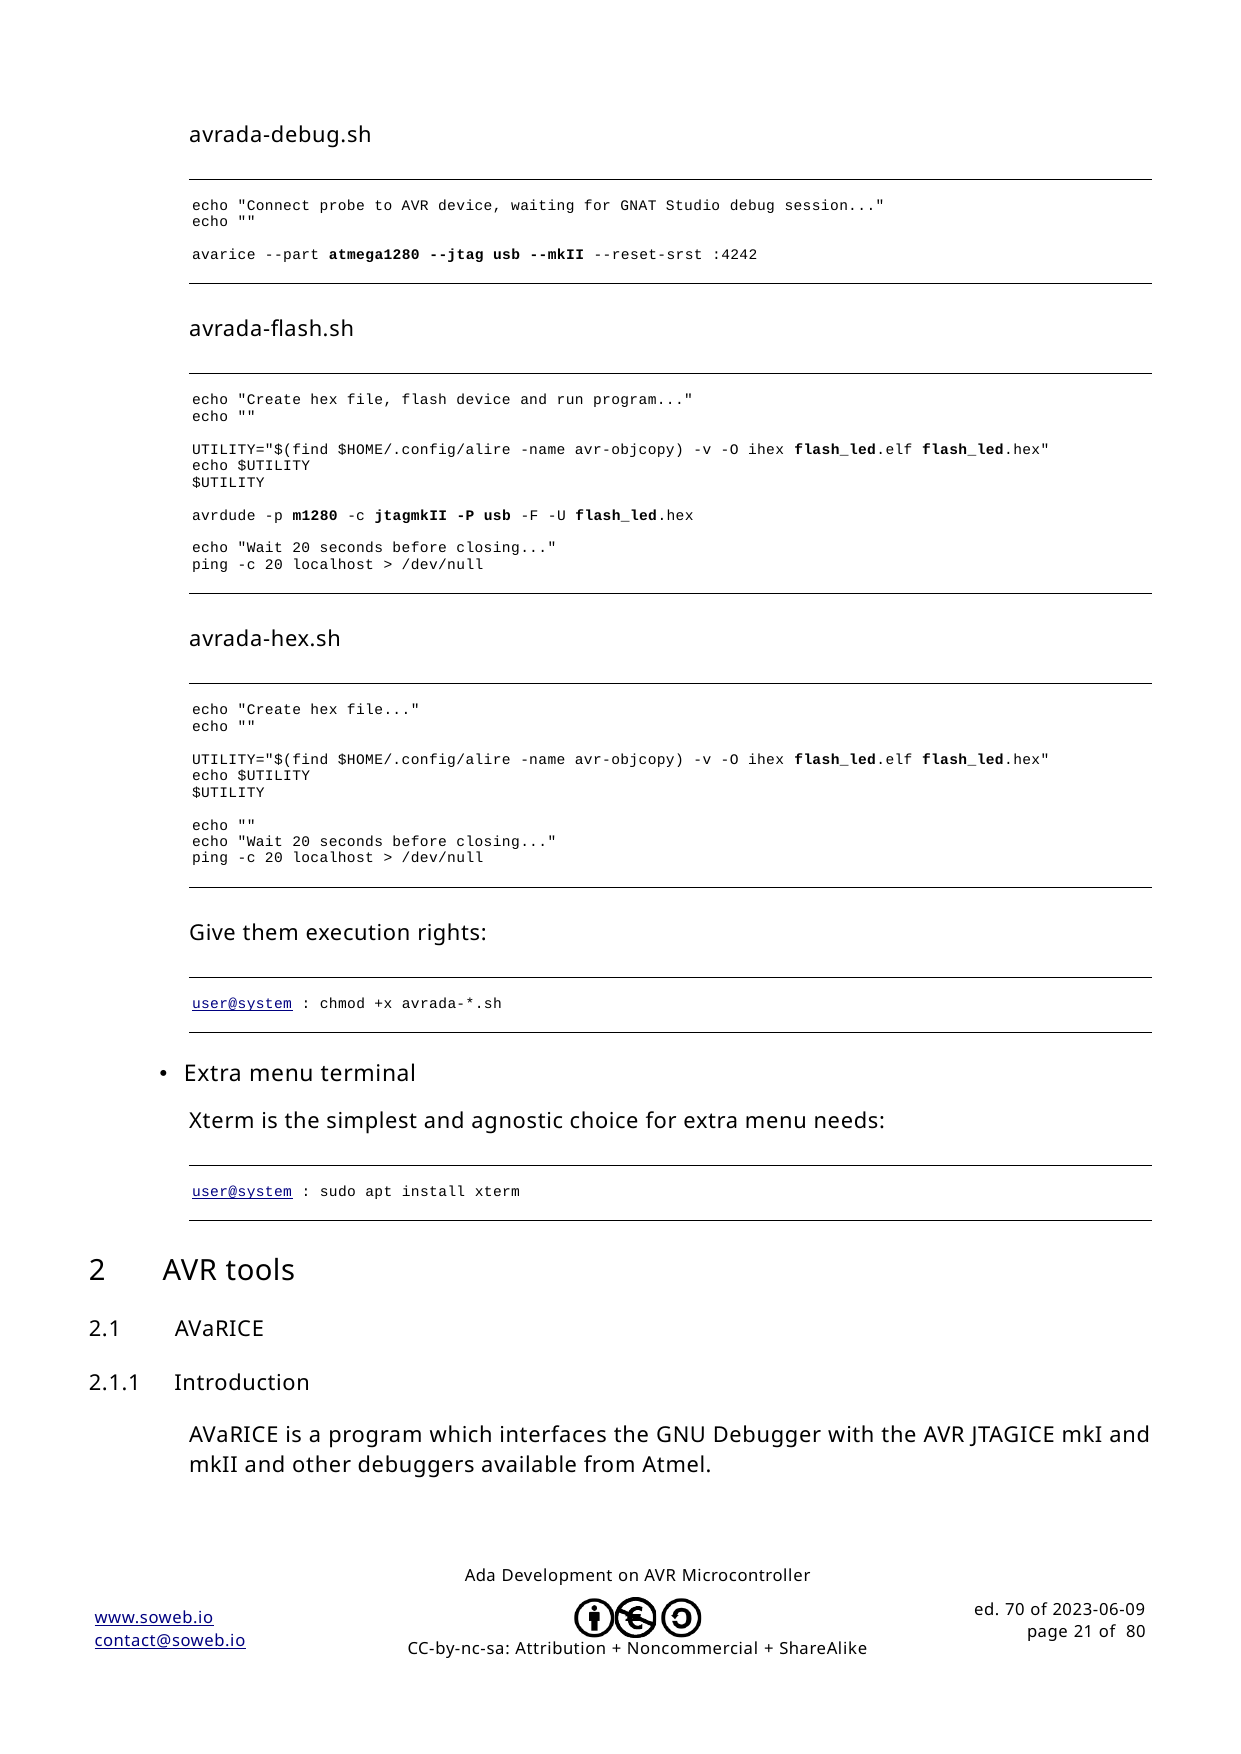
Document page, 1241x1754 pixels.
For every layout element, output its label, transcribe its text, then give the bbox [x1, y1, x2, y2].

list echo "Create hex file, flash device and run program..." [189, 374, 1152, 406]
subtitle Extra menu terminal [159, 1056, 1152, 1087]
subtitle Introduction [88, 1367, 1152, 1408]
picture [660, 1597, 702, 1638]
list echo "Wait 20 seconds before closing..." [189, 538, 1152, 554]
list ping -c 20 localhost > /dev/null [189, 848, 1152, 887]
list UTILITY="$(find $HOME/.config/alire -name avr-objcopy) -v -O ihex flash_led.elf flash_led.hex" [189, 439, 1152, 456]
list echo "Connect probe to AVR device, waiting for GNAT Studio debug session..." [189, 180, 1152, 211]
list echo $UTILITY [189, 456, 1152, 472]
list echo "Create hex file..." [189, 684, 1152, 716]
list echo "Wait 20 seconds before closing..." [189, 831, 1152, 848]
list user@system : chmod +x avrada-*.sh [189, 978, 1152, 1032]
list echo "" [189, 211, 1152, 231]
subtitle AVaRICE [88, 1313, 1152, 1343]
list user@system : sudo apt install xterm [189, 1166, 1152, 1220]
text avrada-debug.sh [189, 118, 1152, 148]
list UTILITY="$(find $HOME/.config/alire -name avr-objcopy) -v -O ihex flash_led.elf flash_led.hex" [189, 749, 1152, 766]
text avrada-flash.sh [189, 313, 1152, 343]
list echo "" [189, 716, 1152, 736]
picture [573, 1597, 657, 1638]
text Give them execution rights: [189, 917, 1152, 947]
list $UTILITY [189, 782, 1152, 802]
text avrada-hex.sh [189, 623, 1152, 653]
list echo "" [189, 406, 1152, 426]
list avarice --part atmega1280 --jtag usb --mkII --reset-srst :4242 [189, 244, 1152, 283]
text AVaRICE is a program which interfaces the GNU Debugger with the AVR JTAGICE mkI and mkII and other debuggers available from Atmel. [189, 1419, 1152, 1479]
list ping -c 20 localhost > /dev/null [189, 554, 1152, 593]
text Xterm is the simplest and agnostic choice for extra menu needs: [189, 1105, 1152, 1135]
list $UTILITY [189, 472, 1152, 492]
list echo $UTILITY [189, 766, 1152, 782]
list avrdude -p m1280 -c jtagmkII -P usb -F -U flash_led.hex [189, 505, 1152, 524]
subtitle AVR tools [88, 1250, 1152, 1289]
list echo "" [189, 815, 1152, 831]
